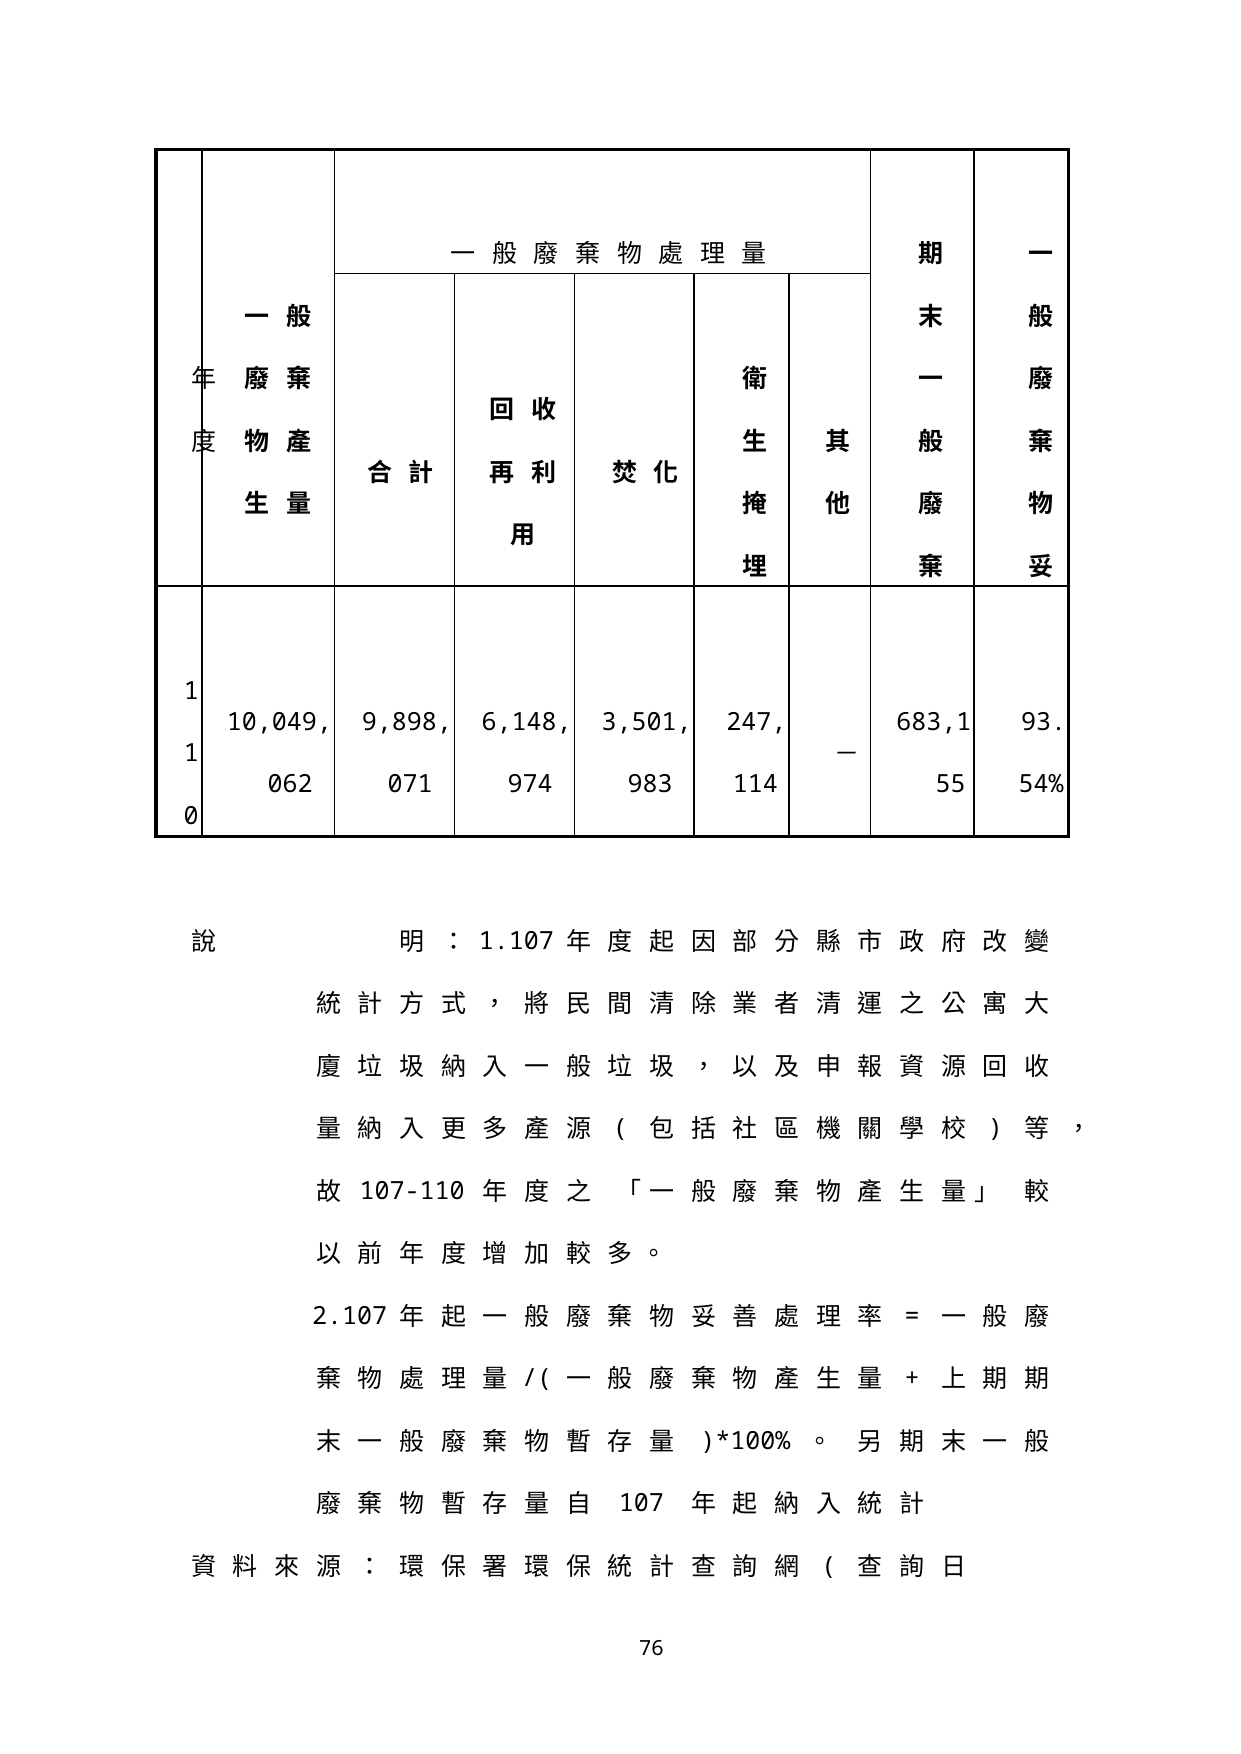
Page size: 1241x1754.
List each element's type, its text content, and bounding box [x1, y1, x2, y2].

table_cell 6,148,974 [455, 587, 574, 835]
table_cell 衛生掩埋 [695, 274, 788, 585]
table_cell 110 [158, 587, 201, 835]
text 2.107年起一般廢棄物妥善處理率=一般廢棄物處理量/(一般廢棄物產生量+上期期末一般廢棄物暫存量)*100%。另期末一般廢棄物暫存量自107年起納入統計 [276, 1273, 1058, 1523]
table_cell 焚化 [575, 274, 693, 585]
table_header 年度 [158, 151, 201, 585]
text 資料來源：環保署環保統計查詢網(查詢日 [149, 1523, 1058, 1585]
table_cell 10,049,062 [203, 587, 334, 835]
table_cell 3,501,983 [575, 587, 693, 835]
table_cell 合計 [335, 274, 454, 585]
table_cell － [790, 587, 870, 835]
table_cell 683,155 [871, 587, 973, 835]
table_cell 247,114 [695, 587, 788, 835]
table_cell 93.54% [975, 587, 1067, 835]
table_header 期末一般廢棄物暫存量 [871, 151, 973, 585]
table_header 一般廢棄物處理量 [335, 151, 870, 273]
table_header 一般廢棄物產生量 [203, 151, 334, 585]
text 說 明：1.107年度起因部分縣市政府改變統計方式，將民間清除業者清運之公寓大廈垃圾納入一般垃圾，以及申報資源回收量納入更多產源(包括社區機關學校)等，故107-110年度之「一般廢棄物產生量」較以前年度增加較多。 [149, 898, 1058, 1273]
table_header 一般廢棄物妥善處理率 [975, 151, 1067, 585]
table_cell 9,898,071 [335, 587, 454, 835]
table_cell 其他 [790, 274, 870, 585]
table_cell 回收再利用 [455, 274, 574, 585]
